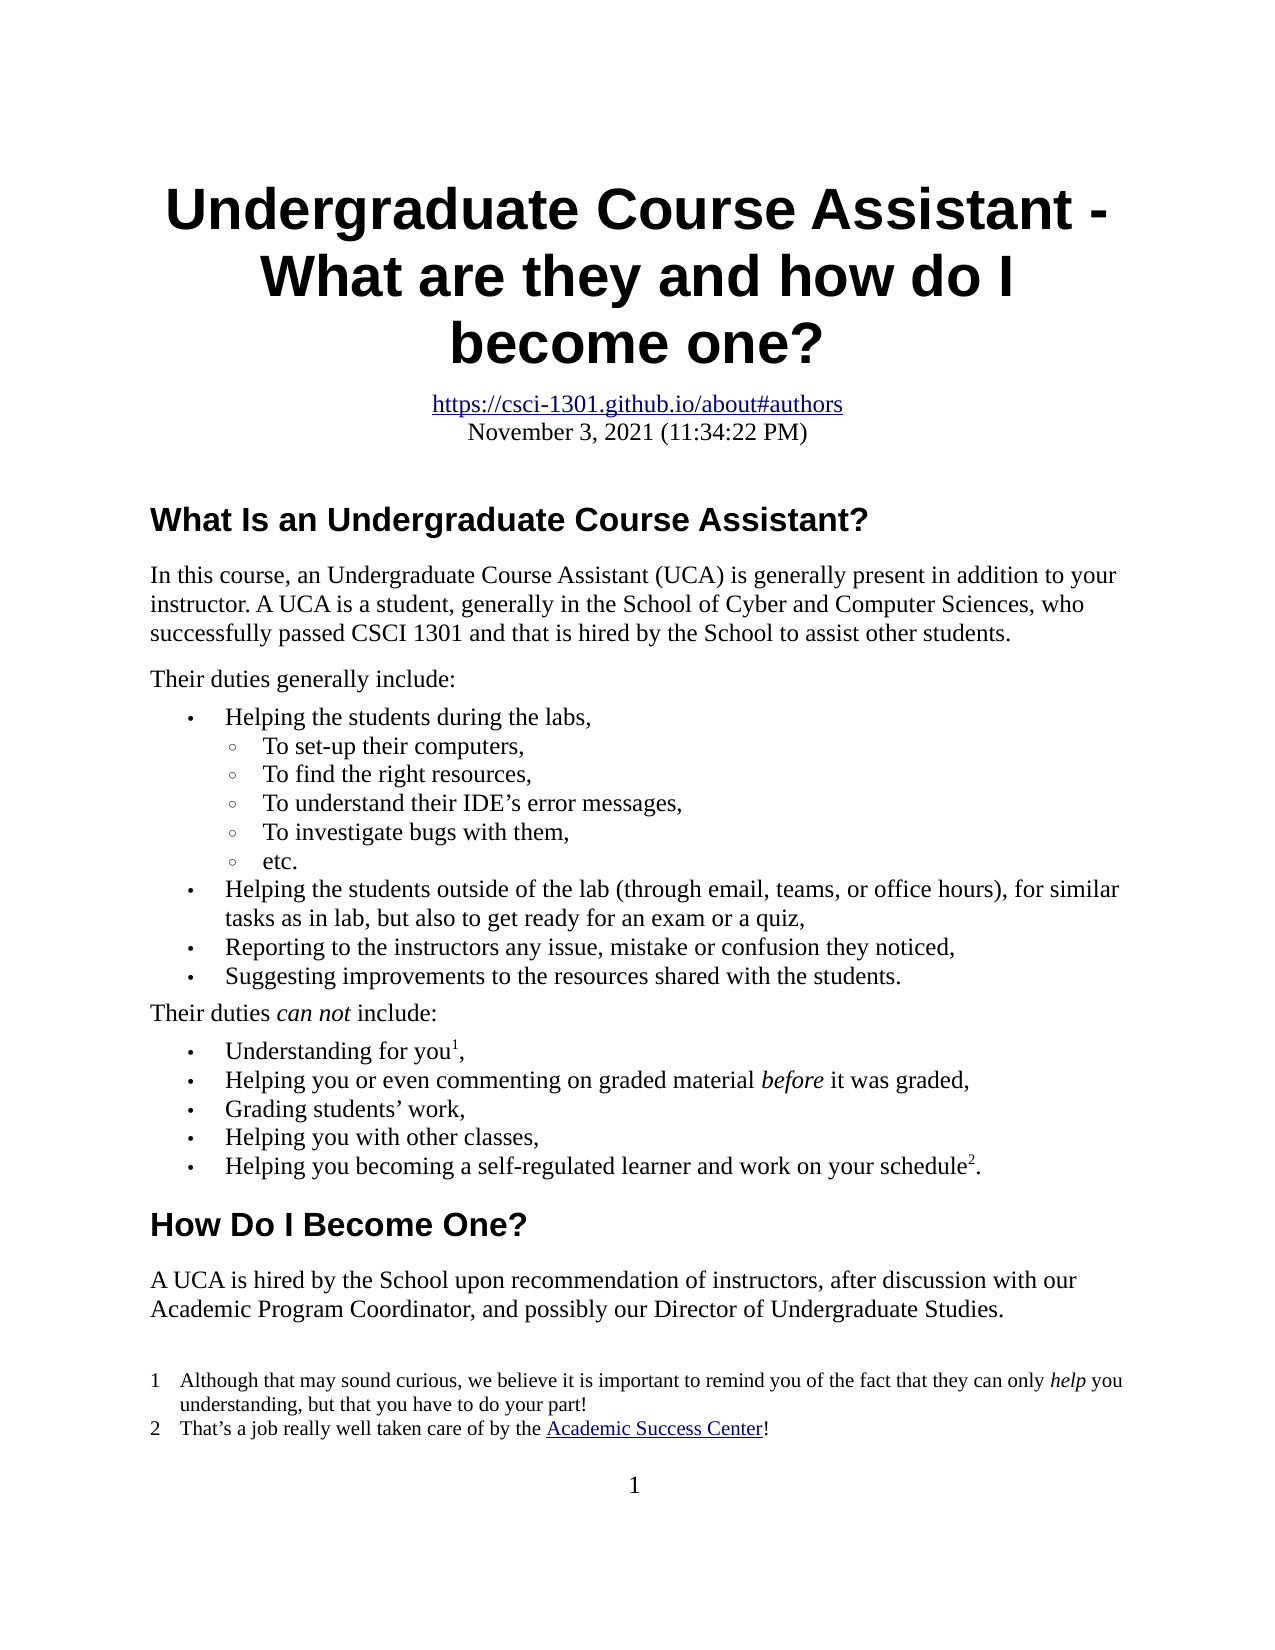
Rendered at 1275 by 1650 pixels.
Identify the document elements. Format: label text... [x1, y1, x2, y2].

list etc. [225, 846, 1125, 874]
list Understanding for you, [187, 1036, 1125, 1065]
list To find the right resources, [225, 759, 1125, 788]
list To set-up their computers, [225, 731, 1125, 759]
list Helping the students outside of the lab (through email, teams, or office hours), for similar tasks as in lab, but also to get ready for an exam or a quiz, [187, 874, 1125, 932]
text Their duties can not include: [150, 998, 1125, 1027]
list That’s a job really well taken care of by the Academic Success Center! [150, 1416, 1125, 1440]
title Undergraduate Course Assistant - What are they and how do I become one? [150, 175, 1125, 376]
list Although that may sound curious, we believe it is important to remind you of the fact that they can only help you understanding, but that you have to do your part! [150, 1368, 1125, 1416]
list Reporting to the instructors any issue, mistake or confusion they noticed, [187, 932, 1125, 961]
list Helping you or even commenting on graded material before it was graded, [187, 1065, 1125, 1094]
list To investigate bugs with them, [225, 817, 1125, 846]
list Helping you with other classes, [187, 1122, 1125, 1151]
text Their duties generally include: [150, 664, 1125, 693]
text A UCA is hired by the School upon recommendation of instructors, after discussion with our Academic Program Coordinator, and possibly our Director of Undergraduate Studies. [150, 1265, 1125, 1322]
subtitle How Do I Become One? [150, 1205, 1125, 1243]
list To understand their IDE’s error messages, [225, 788, 1125, 817]
list Helping the students during the labs, [187, 702, 1125, 731]
text In this course, an Undergraduate Course Assistant (UCA) is generally present in addition to your instructor. A UCA is a student, generally in the School of Cyber and Computer Sciences, who successfully passed CSCI 1301 and that is hired by the School to assist other students. [150, 560, 1125, 646]
text https://csci-1301.github.io/about#authors [150, 389, 1125, 417]
subtitle What Is an Undergraduate Course Assistant? [150, 500, 1125, 539]
text November 3, 2021 (11:34:22 PM) [150, 417, 1125, 446]
list Grading students’ work, [187, 1094, 1125, 1122]
list Helping you becoming a self-regulated learner and work on your schedule. [187, 1151, 1125, 1180]
list Suggesting improvements to the resources shared with the students. [187, 961, 1125, 989]
